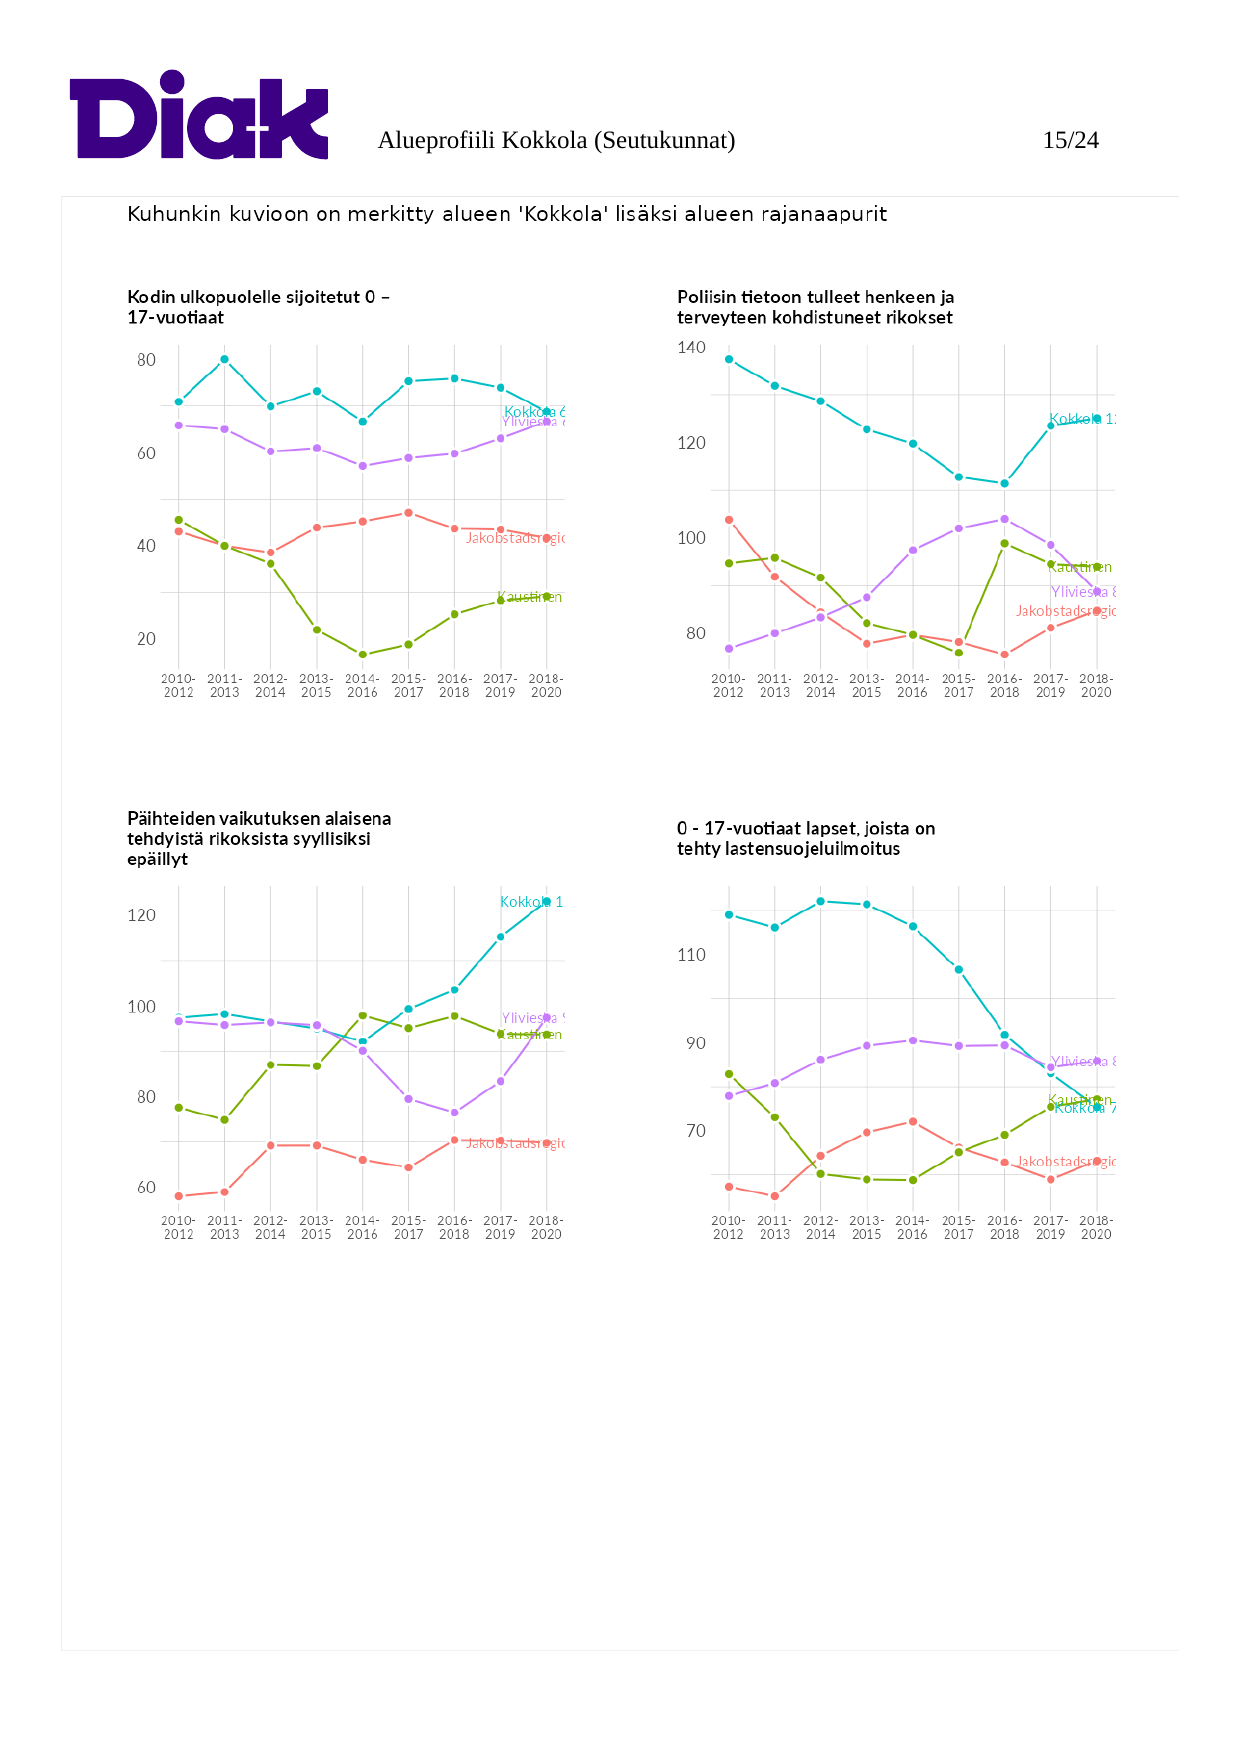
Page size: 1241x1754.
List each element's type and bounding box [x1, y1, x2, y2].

picture [61, 196, 1179, 1651]
